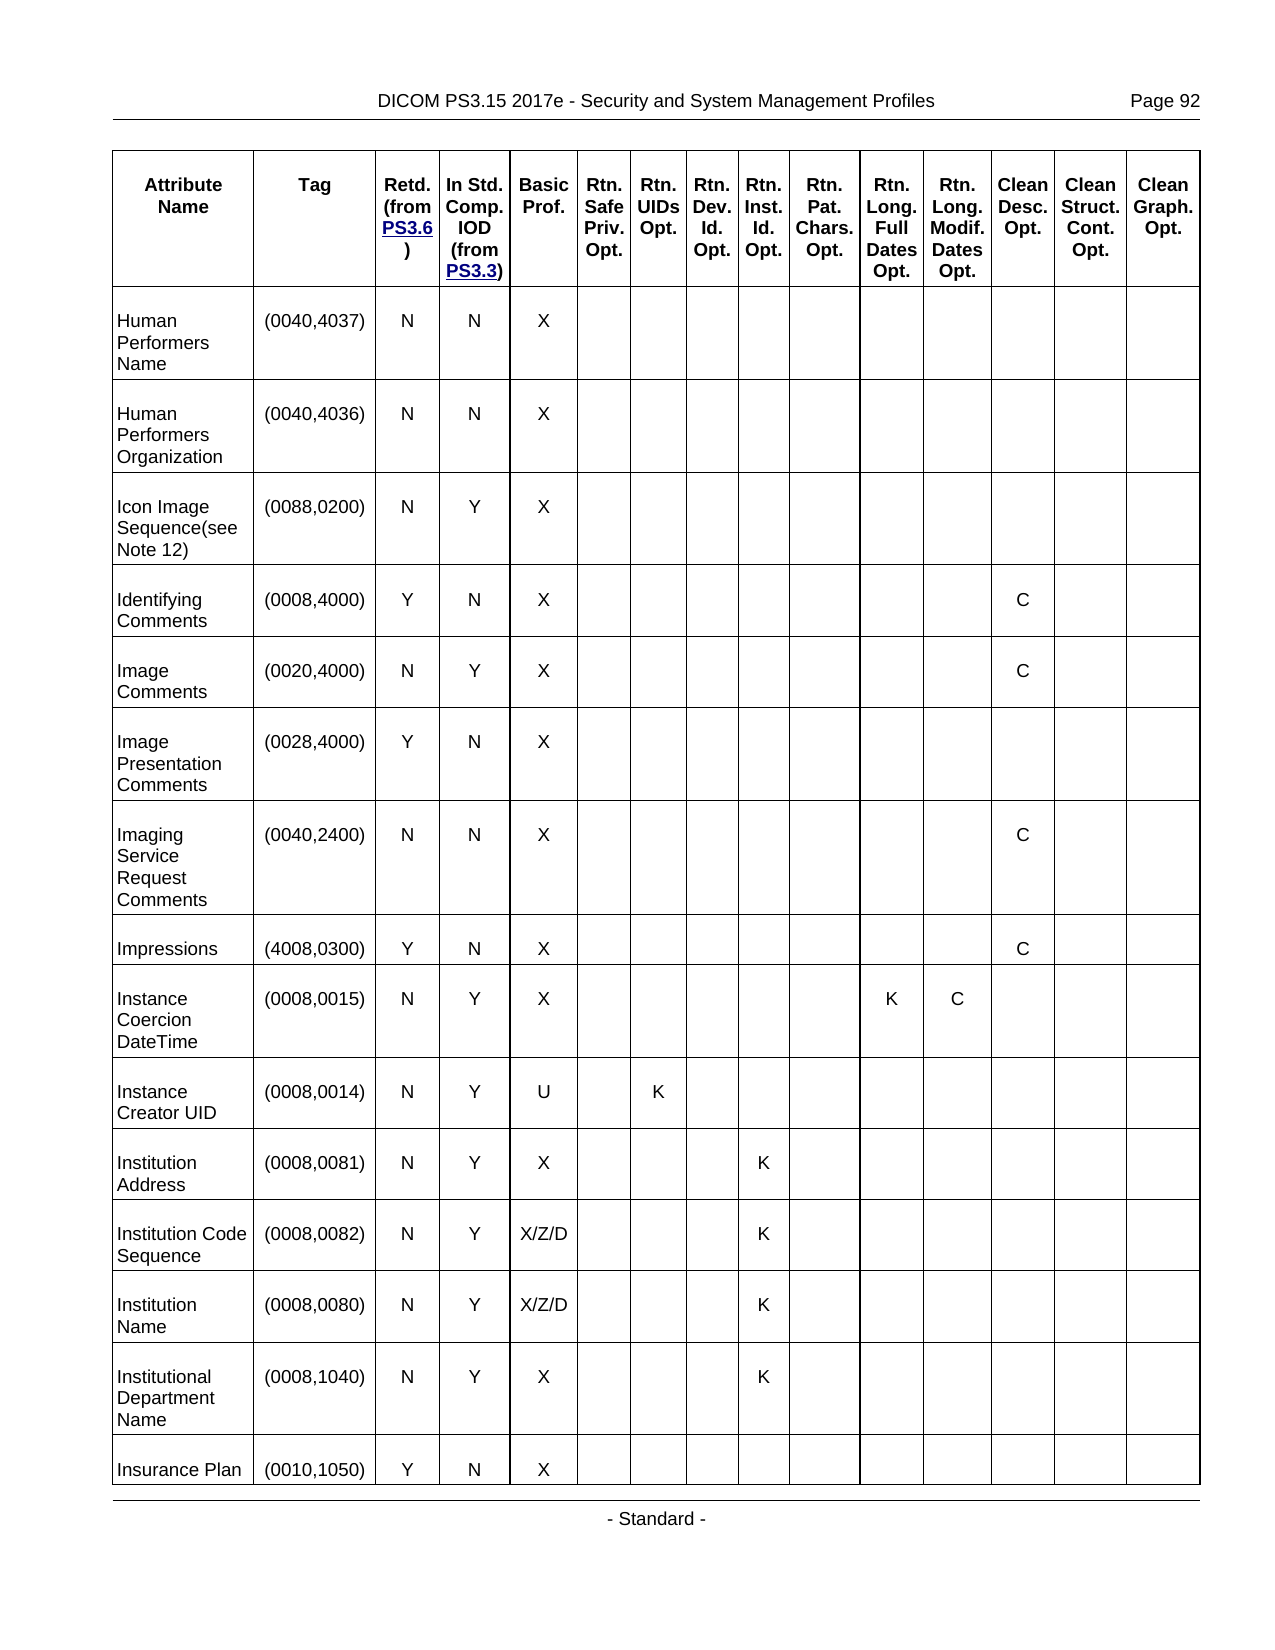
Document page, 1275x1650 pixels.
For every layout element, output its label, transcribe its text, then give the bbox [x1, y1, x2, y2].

table_cell [861, 1200, 923, 1270]
table_cell K [739, 1271, 789, 1342]
table_cell [1127, 637, 1199, 707]
table_cell [631, 1129, 686, 1199]
table_cell X [511, 637, 577, 707]
table_cell [578, 708, 630, 800]
table_cell (0028,4000) [254, 708, 375, 800]
table_cell [924, 801, 991, 914]
table_cell [992, 473, 1054, 564]
table_cell (0008,0082) [254, 1200, 375, 1270]
table_cell [1055, 708, 1126, 800]
table_cell [790, 1343, 859, 1434]
table_cell [631, 801, 686, 914]
table_cell [739, 637, 789, 707]
table_cell [687, 708, 738, 800]
table_cell [631, 1200, 686, 1270]
table_cell [790, 1200, 859, 1270]
table_cell [631, 637, 686, 707]
table_cell [790, 1129, 859, 1199]
table_cell K [739, 1129, 789, 1199]
table_cell [1127, 1058, 1199, 1128]
table_cell [687, 1343, 738, 1434]
table_cell [992, 1058, 1054, 1128]
table_cell [631, 1343, 686, 1434]
table_cell (0040,4037) [254, 287, 375, 379]
table_cell N [376, 637, 439, 707]
table_cell [687, 473, 738, 564]
table_cell [861, 473, 923, 564]
table_cell Institutional Department Name [113, 1343, 253, 1434]
table_cell (0008,1040) [254, 1343, 375, 1434]
table_cell [992, 1200, 1054, 1270]
table_cell [739, 915, 789, 964]
table_header Basic Prof. [511, 151, 577, 286]
table_cell [924, 473, 991, 564]
table_cell Y [440, 637, 509, 707]
table_cell [631, 380, 686, 472]
table_cell [739, 380, 789, 472]
table_cell [790, 801, 859, 914]
table_cell [1055, 565, 1126, 636]
table_cell [992, 1129, 1054, 1199]
table_cell N [440, 380, 509, 472]
table_header Rtn. Pat. Chars. Opt. [790, 151, 859, 286]
table_header Rtn. Long. Modif. Dates Opt. [924, 151, 991, 286]
table_cell [687, 1129, 738, 1199]
table_cell [924, 708, 991, 800]
table_cell Y [440, 1271, 509, 1342]
table_cell X/Z/D [511, 1200, 577, 1270]
table_cell (4008,0300) [254, 915, 375, 964]
table_cell (0008,0015) [254, 965, 375, 1057]
table_cell X [511, 965, 577, 1057]
table_cell C [992, 637, 1054, 707]
table_header Retd. (from PS3.6) [376, 151, 439, 286]
table_cell [631, 708, 686, 800]
table_cell [790, 287, 859, 379]
table_cell K [739, 1343, 789, 1434]
table_cell Impressions [113, 915, 253, 964]
table_cell [790, 380, 859, 472]
table_cell [924, 915, 991, 964]
table_cell [1055, 473, 1126, 564]
table_cell [861, 708, 923, 800]
table_cell N [376, 1058, 439, 1128]
table_cell [578, 1129, 630, 1199]
table_cell X [511, 380, 577, 472]
table_cell [578, 473, 630, 564]
table_cell [924, 637, 991, 707]
table_cell X [511, 801, 577, 914]
table_cell [578, 1435, 630, 1484]
table_cell X [511, 708, 577, 800]
table_cell [861, 637, 923, 707]
table_cell [739, 287, 789, 379]
table_cell X [511, 1435, 577, 1484]
table_cell C [924, 965, 991, 1057]
table_header Rtn. Safe Priv. Opt. [578, 151, 630, 286]
table_cell [687, 965, 738, 1057]
table_cell [1127, 915, 1199, 964]
table_cell N [376, 287, 439, 379]
table_cell [578, 1271, 630, 1342]
table_cell [687, 1435, 738, 1484]
table_cell [1127, 380, 1199, 472]
table_header Clean Desc. Opt. [992, 151, 1054, 286]
table_cell [924, 1129, 991, 1199]
table_cell [790, 1058, 859, 1128]
table_cell [687, 915, 738, 964]
table_cell [1055, 1058, 1126, 1128]
table_cell Y [376, 1435, 439, 1484]
table_cell Human Performers Name [113, 287, 253, 379]
table_cell C [992, 915, 1054, 964]
table_cell [790, 473, 859, 564]
table_cell [1055, 1200, 1126, 1270]
table_header Rtn. Dev. Id. Opt. [687, 151, 738, 286]
table_cell [578, 287, 630, 379]
table_header Rtn. Inst. Id. Opt. [739, 151, 789, 286]
table_cell [1055, 1271, 1126, 1342]
table_cell N [376, 1271, 439, 1342]
table_cell N [376, 380, 439, 472]
table_cell Y [440, 965, 509, 1057]
table_cell [687, 1200, 738, 1270]
table_cell N [440, 801, 509, 914]
table_cell [790, 965, 859, 1057]
table_cell [687, 380, 738, 472]
table_cell [1127, 473, 1199, 564]
table_header In Std. Comp. IOD (from PS3.3) [440, 151, 509, 286]
table_cell [631, 1435, 686, 1484]
table_cell [687, 1271, 738, 1342]
table_cell Y [440, 1129, 509, 1199]
table_cell [1127, 1200, 1199, 1270]
table_cell [578, 1058, 630, 1128]
table_cell [1127, 1129, 1199, 1199]
table_cell [924, 565, 991, 636]
table_cell (0008,0014) [254, 1058, 375, 1128]
table_cell [924, 1343, 991, 1434]
table_cell (0040,2400) [254, 801, 375, 914]
table_cell [1055, 287, 1126, 379]
table_cell [1055, 1129, 1126, 1199]
table_cell [861, 565, 923, 636]
table_cell [578, 915, 630, 964]
table_cell [1055, 637, 1126, 707]
table_cell X/Z/D [511, 1271, 577, 1342]
table_cell Y [376, 565, 439, 636]
table_cell [861, 1343, 923, 1434]
table_cell [992, 287, 1054, 379]
table_cell [739, 565, 789, 636]
table_cell Y [440, 473, 509, 564]
table_cell [739, 1058, 789, 1128]
table_cell [861, 1435, 923, 1484]
table_cell (0008,0081) [254, 1129, 375, 1199]
table_cell N [376, 965, 439, 1057]
table_cell [992, 708, 1054, 800]
table_cell [1127, 1271, 1199, 1342]
table_cell N [440, 708, 509, 800]
table_cell K [861, 965, 923, 1057]
table_cell Insurance Plan [113, 1435, 253, 1484]
table_cell Image Comments [113, 637, 253, 707]
table_cell [578, 965, 630, 1057]
table_cell [861, 1058, 923, 1128]
table_cell [1055, 1435, 1126, 1484]
table_cell (0010,1050) [254, 1435, 375, 1484]
table_cell [1127, 965, 1199, 1057]
table_cell [790, 708, 859, 800]
table_cell Imaging Service Request Comments [113, 801, 253, 914]
table_cell [578, 637, 630, 707]
table_cell X [511, 1129, 577, 1199]
table_cell [1127, 708, 1199, 800]
table_header Tag [254, 151, 375, 286]
table_cell [924, 287, 991, 379]
table_cell [578, 565, 630, 636]
table_cell [1127, 801, 1199, 914]
table_cell Y [440, 1058, 509, 1128]
table_cell [687, 565, 738, 636]
table_cell [861, 380, 923, 472]
table_cell [1055, 965, 1126, 1057]
table_cell N [440, 287, 509, 379]
table_cell [739, 708, 789, 800]
table_cell Instance Creator UID [113, 1058, 253, 1128]
table_cell [861, 1271, 923, 1342]
table_cell [739, 801, 789, 914]
table_cell [992, 1271, 1054, 1342]
table_cell N [440, 1435, 509, 1484]
table_cell Institution Address [113, 1129, 253, 1199]
table_cell Identifying Comments [113, 565, 253, 636]
table_cell [631, 565, 686, 636]
table_cell [1055, 801, 1126, 914]
table_header Clean Struct. Cont. Opt. [1055, 151, 1126, 286]
table_cell [790, 565, 859, 636]
table_cell N [376, 1343, 439, 1434]
table_cell Icon Image Sequence(see Note 12) [113, 473, 253, 564]
table_cell [992, 1343, 1054, 1434]
table_cell [578, 1343, 630, 1434]
table_cell [1127, 1435, 1199, 1484]
table_header Rtn. Long. Full Dates Opt. [861, 151, 923, 286]
table_cell N [376, 1129, 439, 1199]
table_cell [861, 287, 923, 379]
table_cell [1055, 380, 1126, 472]
table_cell [924, 1200, 991, 1270]
table_cell Human Performers Organization [113, 380, 253, 472]
table_cell [924, 1435, 991, 1484]
table_cell [687, 637, 738, 707]
table_cell [578, 801, 630, 914]
table_cell N [376, 801, 439, 914]
table_cell [861, 1129, 923, 1199]
table_cell [687, 1058, 738, 1128]
table_cell [790, 915, 859, 964]
table_cell [992, 380, 1054, 472]
table_cell [631, 473, 686, 564]
table_cell (0008,4000) [254, 565, 375, 636]
table_cell N [440, 565, 509, 636]
table_cell [631, 965, 686, 1057]
table_header Attribute Name [113, 151, 253, 286]
table_cell [578, 1200, 630, 1270]
table_cell (0020,4000) [254, 637, 375, 707]
table_cell [861, 915, 923, 964]
table_cell C [992, 565, 1054, 636]
table_cell [790, 637, 859, 707]
table_cell [861, 801, 923, 914]
table_cell [687, 801, 738, 914]
table_cell Instance Coercion DateTime [113, 965, 253, 1057]
table_cell (0040,4036) [254, 380, 375, 472]
table_cell N [376, 1200, 439, 1270]
table_cell X [511, 287, 577, 379]
table_cell [924, 380, 991, 472]
table_cell X [511, 565, 577, 636]
table_header Clean Graph. Opt. [1127, 151, 1199, 286]
table_cell [924, 1271, 991, 1342]
table_cell [1055, 915, 1126, 964]
table_cell C [992, 801, 1054, 914]
table_cell [578, 380, 630, 472]
table_cell Y [440, 1200, 509, 1270]
table_cell N [440, 915, 509, 964]
table_cell [739, 1435, 789, 1484]
table_cell [739, 965, 789, 1057]
table_cell N [376, 473, 439, 564]
table_cell [790, 1271, 859, 1342]
table_cell [992, 1435, 1054, 1484]
table_cell [992, 965, 1054, 1057]
table_cell K [739, 1200, 789, 1270]
table_cell [924, 1058, 991, 1128]
table_cell (0008,0080) [254, 1271, 375, 1342]
table_cell [687, 287, 738, 379]
table_cell U [511, 1058, 577, 1128]
table_cell [631, 287, 686, 379]
table_cell Y [376, 915, 439, 964]
table_cell [1055, 1343, 1126, 1434]
table_cell Institution Code Sequence [113, 1200, 253, 1270]
table_cell [631, 1271, 686, 1342]
table_cell [631, 915, 686, 964]
table_cell Image Presentation Comments [113, 708, 253, 800]
table_cell X [511, 915, 577, 964]
table_cell Y [376, 708, 439, 800]
table_cell X [511, 1343, 577, 1434]
table_cell [1127, 565, 1199, 636]
table_cell (0088,0200) [254, 473, 375, 564]
table_cell [1127, 287, 1199, 379]
table_cell Y [440, 1343, 509, 1434]
table_header Rtn. UIDs Opt. [631, 151, 686, 286]
table_cell [739, 473, 789, 564]
table_cell X [511, 473, 577, 564]
table_cell K [631, 1058, 686, 1128]
table_cell [790, 1435, 859, 1484]
table_cell Institution Name [113, 1271, 253, 1342]
table_cell [1127, 1343, 1199, 1434]
